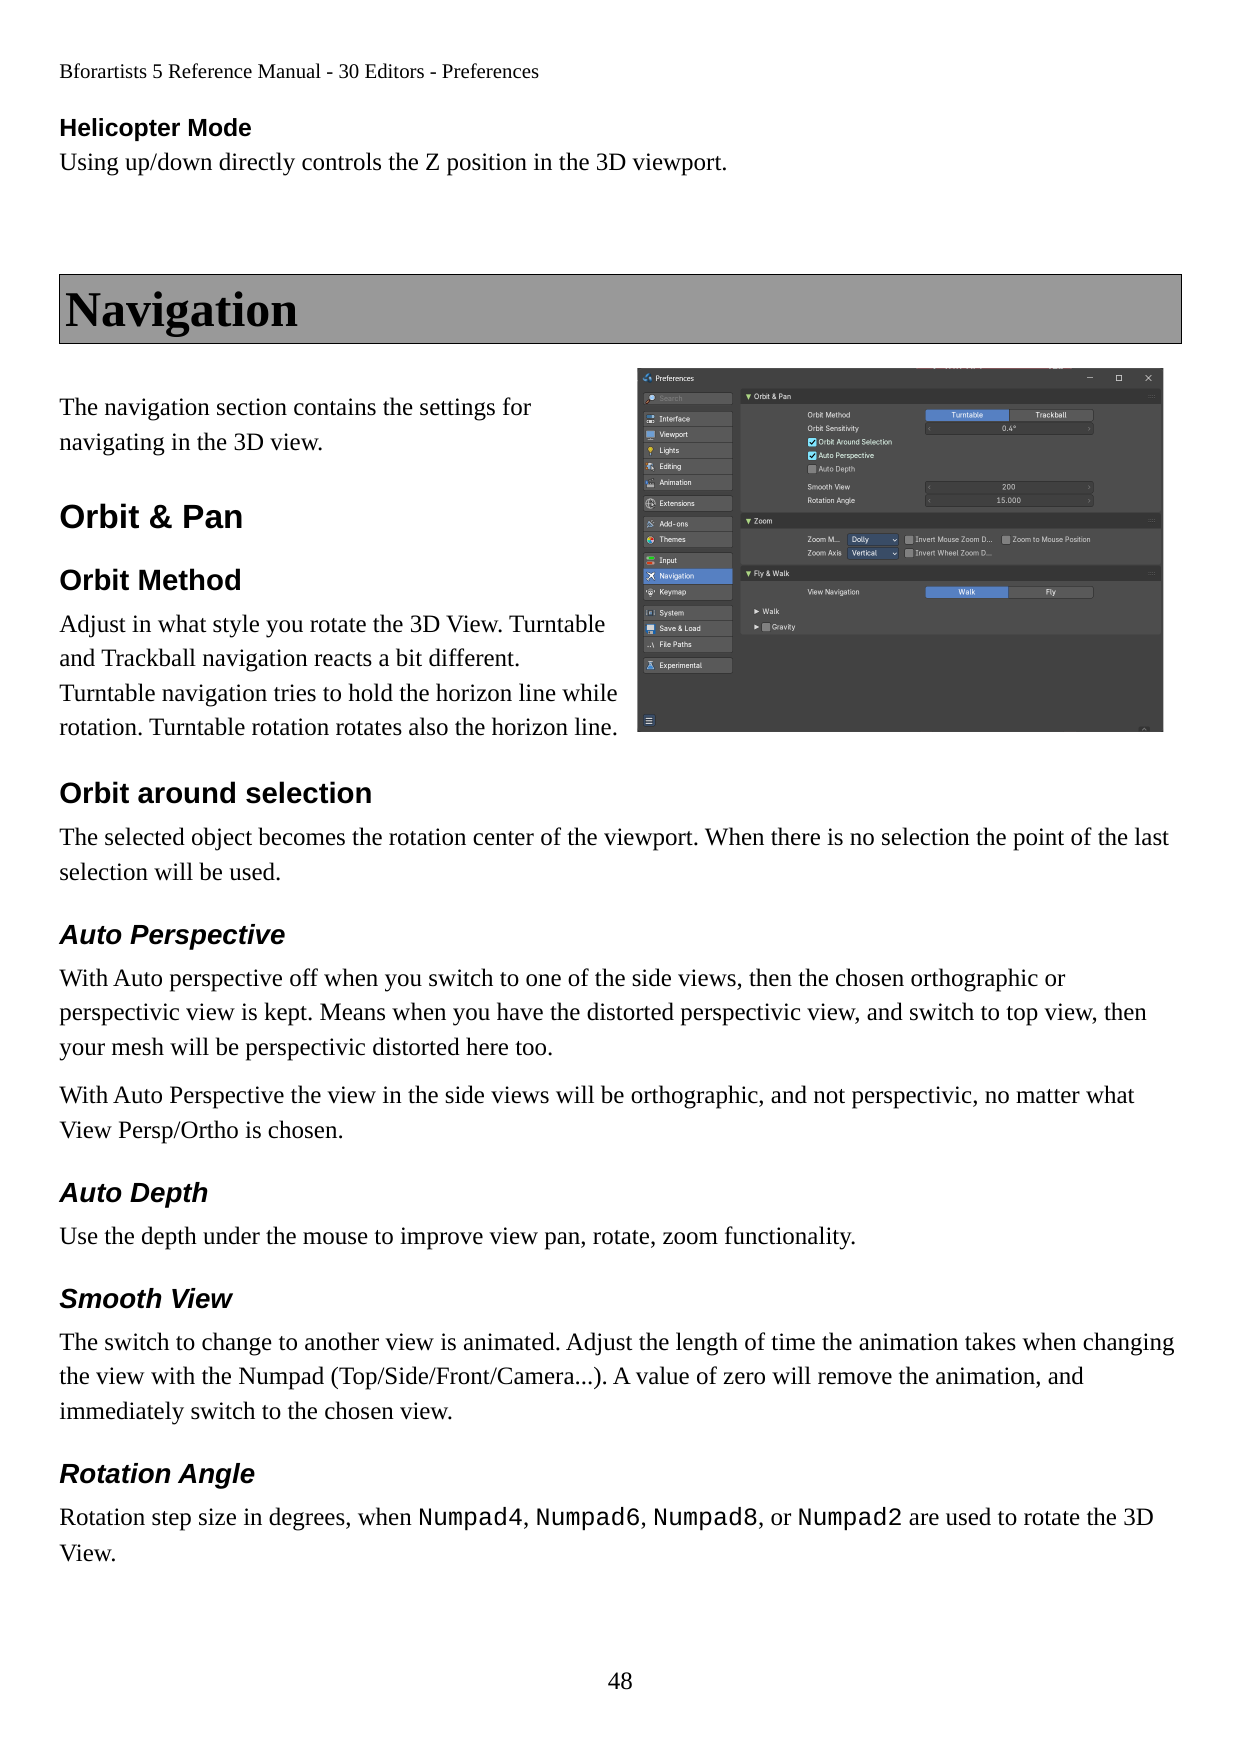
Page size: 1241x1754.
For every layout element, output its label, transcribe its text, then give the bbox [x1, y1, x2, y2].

subtitle Rotation Angle [59, 1457, 1181, 1489]
table_header Navigation [60, 275, 1181, 343]
text With Auto perspective off when you switch to one of the side views, then the chosen orthographic or perspectivic view is kept. Means when you have the distorted perspectivic view, and switch to top view, then your mesh will be perspectivic distorted here too. [59, 963, 1181, 1060]
text With Auto Perspective the view in the side views will be orthographic, and not perspectivic, no matter what View Persp/Ortho is chosen. [59, 1081, 1181, 1144]
subtitle Auto Depth [59, 1177, 1181, 1208]
picture [637, 368, 1164, 732]
subtitle Orbit Method [59, 563, 637, 596]
subtitle Orbit & Pan [59, 497, 637, 536]
subtitle [1164, 563, 1181, 596]
text Rotation step size in degrees, when Numpad4, Numpad6, Numpad8, or Numpad2 are used to rotate the 3D View. [59, 1502, 1181, 1567]
subtitle Orbit around selection [59, 776, 1181, 810]
text Using up/down directly controls the Z position in the 3D viewport. [59, 147, 1181, 176]
text The navigation section contains the settings for navigating in the 3D view. [59, 392, 637, 456]
text Adjust in what style you rotate the 3D View. Turntable and Trackball navigation reacts a bit different. Turntable navigation tries to hold the horizon line while rotation. Turntable rotation rotates also the horizon line. [59, 609, 1181, 741]
text Use the depth under the mouse to improve view pan, rotate, zoom functionality. [59, 1221, 1181, 1250]
subtitle Smooth View [59, 1283, 1181, 1314]
text The switch to change to another view is animated. Adjust the length of time the animation takes when changing the view with the Numpad (Top/Side/Front/Camera...). A value of zero will remove the animation, and immediately switch to the chosen view. [59, 1327, 1181, 1425]
subtitle [1164, 497, 1181, 536]
text The selected object becomes the rotation center of the viewport. When there is no selection the point of the last selection will be used. [59, 822, 1181, 885]
subtitle Auto Perspective [59, 918, 1181, 950]
subtitle Helicopter Mode [59, 113, 1181, 141]
